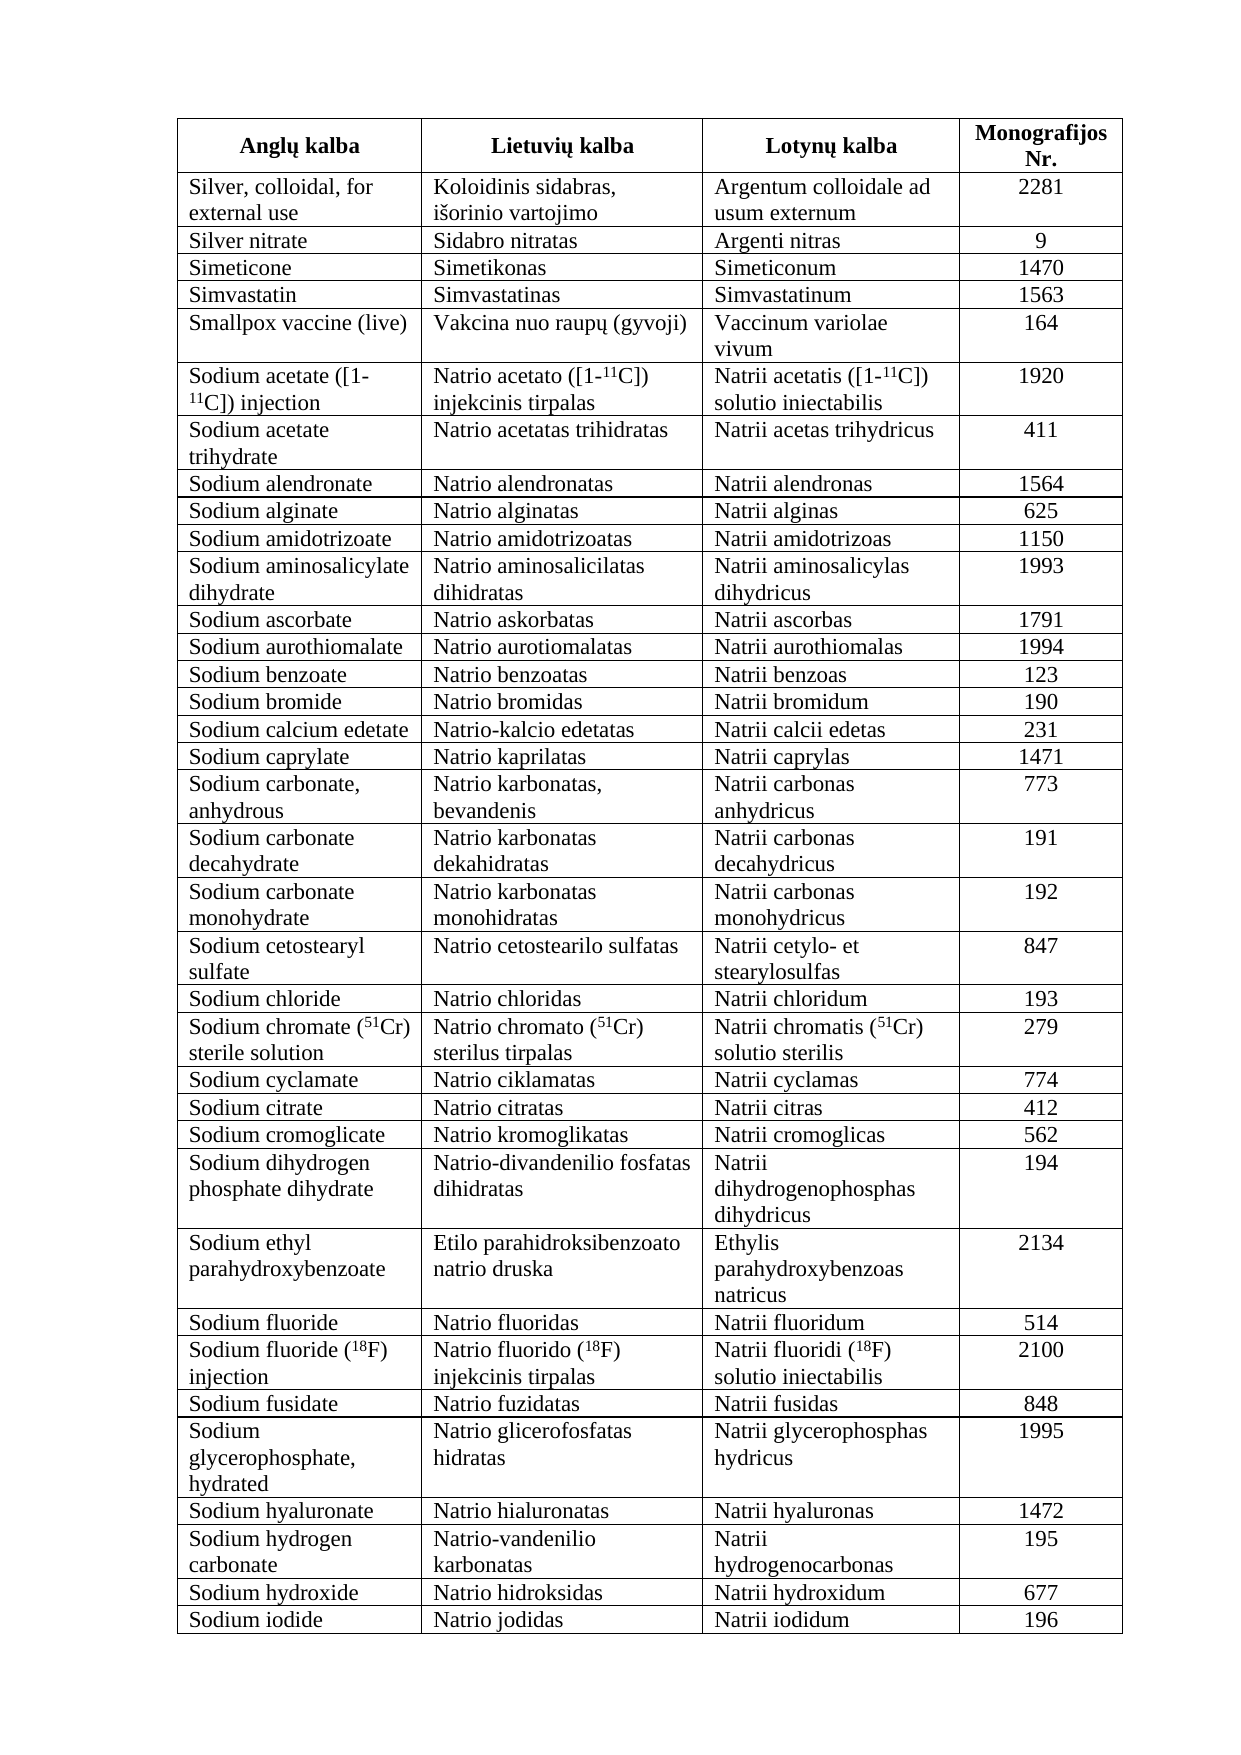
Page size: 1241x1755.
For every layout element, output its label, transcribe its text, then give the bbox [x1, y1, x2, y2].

table_cell Natrii acetatis ([1-11C]) solutio iniectabilis [703, 363, 959, 415]
table_cell Sodium aurothiomalate [178, 634, 421, 660]
table_cell Simvastatinas [422, 281, 702, 308]
table_cell Natrii caprylas [703, 743, 959, 769]
table_cell 191 [960, 824, 1122, 877]
table_cell Natrii glycerophosphas hydricus [703, 1418, 959, 1497]
table_cell 231 [960, 716, 1122, 742]
table_cell Natrii chloridum [703, 985, 959, 1012]
table_cell Natrii hydroxidum [703, 1579, 959, 1605]
table_cell 194 [960, 1149, 1122, 1228]
table_cell 2134 [960, 1229, 1122, 1308]
table_cell Sodium calcium edetate [178, 716, 421, 742]
table_cell Sodium dihydrogen phosphate dihydrate [178, 1149, 421, 1228]
table_cell Simeticonum [703, 254, 959, 280]
table_cell Silver, colloidal, for external use [178, 173, 421, 226]
table_cell Koloidinis sidabras, išorinio vartojimo [422, 173, 702, 226]
table_cell Sodium alendronate [178, 470, 421, 496]
table_cell Natrio hialuronatas [422, 1498, 702, 1524]
table_cell 1470 [960, 254, 1122, 280]
table_cell Sodium bromide [178, 688, 421, 714]
table_cell Sodium citrate [178, 1094, 421, 1120]
table_cell Natrio kaprilatas [422, 743, 702, 769]
table_cell 848 [960, 1390, 1122, 1416]
table_cell 190 [960, 688, 1122, 714]
table_cell Sodium benzoate [178, 661, 421, 687]
table_cell 1472 [960, 1498, 1122, 1524]
table_cell Natrii cetylo- et stearylosulfas [703, 932, 959, 984]
table_cell 193 [960, 985, 1122, 1012]
table_cell Sodium fluoride (18F) injection [178, 1336, 421, 1389]
table_cell Natrio glicerofosfatas hidratas [422, 1418, 702, 1497]
table_cell Natrio hidroksidas [422, 1579, 702, 1605]
table_cell 2100 [960, 1336, 1122, 1389]
table_cell Sodium chloride [178, 985, 421, 1012]
table_cell 562 [960, 1121, 1122, 1148]
table_cell Etilo parahidroksibenzoato natrio druska [422, 1229, 702, 1308]
table_cell 1791 [960, 606, 1122, 632]
table_cell Sodium hydroxide [178, 1579, 421, 1605]
table_cell 677 [960, 1579, 1122, 1605]
table_cell Simvastatinum [703, 281, 959, 308]
table_cell Natrio aminosalicilatas dihidratas [422, 552, 702, 605]
table_cell 279 [960, 1013, 1122, 1066]
table_cell Natrii carbonas monohydricus [703, 878, 959, 931]
table_cell Sodium fusidate [178, 1390, 421, 1416]
table_header Lietuvių kalba [422, 119, 702, 172]
table_cell 1993 [960, 552, 1122, 605]
table_cell Natrii aminosalicylas dihydricus [703, 552, 959, 605]
table_cell Sodium cyclamate [178, 1067, 421, 1093]
table_cell Argentum colloidale ad usum externum [703, 173, 959, 226]
table_cell Natrii chromatis (51Cr) solutio sterilis [703, 1013, 959, 1066]
table_cell Natrio chromato (51Cr) sterilus tirpalas [422, 1013, 702, 1066]
table_cell Sodium cromoglicate [178, 1121, 421, 1148]
table_cell Sodium carbonate, anhydrous [178, 770, 421, 823]
table_cell 1563 [960, 281, 1122, 308]
table_cell Natrio alendronatas [422, 470, 702, 496]
table_cell Sodium alginate [178, 498, 421, 524]
table_cell Natrii hydrogenocarbonas [703, 1525, 959, 1578]
table_cell Natrii citras [703, 1094, 959, 1120]
table_cell 774 [960, 1067, 1122, 1093]
table_cell Natrii bromidum [703, 688, 959, 714]
table_cell Natrio bromidas [422, 688, 702, 714]
table_cell Sodium carbonate monohydrate [178, 878, 421, 931]
table_cell 1994 [960, 634, 1122, 660]
table_cell Natrii alendronas [703, 470, 959, 496]
table_cell 2281 [960, 173, 1122, 226]
table_cell Natrio-kalcio edetatas [422, 716, 702, 742]
table_cell Natrio aurotiomalatas [422, 634, 702, 660]
table_cell Natrii fluoridi (18F) solutio iniectabilis [703, 1336, 959, 1389]
table_cell Sodium carbonate decahydrate [178, 824, 421, 877]
table_cell Sodium iodide [178, 1606, 421, 1632]
table_cell Natrii cyclamas [703, 1067, 959, 1093]
table_cell Smallpox vaccine (live) [178, 309, 421, 362]
table_cell Natrii dihydrogenophosphas dihydricus [703, 1149, 959, 1228]
table_cell Natrii amidotrizoas [703, 525, 959, 551]
table_cell Sodium cetostearyl sulfate [178, 932, 421, 984]
table_cell Sodium hydrogen carbonate [178, 1525, 421, 1578]
table_header Anglų kalba [178, 119, 421, 172]
table_cell Sodium fluoride [178, 1309, 421, 1335]
table_cell Natrii calcii edetas [703, 716, 959, 742]
table_cell 412 [960, 1094, 1122, 1120]
table_cell Natrio ciklamatas [422, 1067, 702, 1093]
table_cell 192 [960, 878, 1122, 931]
table_cell 195 [960, 1525, 1122, 1578]
table_cell Ethylis parahydroxybenzoas natricus [703, 1229, 959, 1308]
table_cell Natrio-vandenilio karbonatas [422, 1525, 702, 1578]
table_cell Natrio acetato ([1-11C]) injekcinis tirpalas [422, 363, 702, 415]
table_cell Natrii ascorbas [703, 606, 959, 632]
table_cell 1564 [960, 470, 1122, 496]
table_cell Sodium acetate trihydrate [178, 416, 421, 469]
table_cell 1150 [960, 525, 1122, 551]
table_cell Sodium acetate ([1-11C]) injection [178, 363, 421, 415]
table_cell Natrio-divandenilio fosfatas dihidratas [422, 1149, 702, 1228]
table_cell Natrii hyaluronas [703, 1498, 959, 1524]
table_cell Silver nitrate [178, 227, 421, 253]
table_cell Natrio karbonatas monohidratas [422, 878, 702, 931]
table_cell 847 [960, 932, 1122, 984]
table_cell Natrio benzoatas [422, 661, 702, 687]
table_cell Natrio fluoridas [422, 1309, 702, 1335]
table_cell Natrii benzoas [703, 661, 959, 687]
table_cell Natrii aurothiomalas [703, 634, 959, 660]
table_cell 514 [960, 1309, 1122, 1335]
table_cell Sodium caprylate [178, 743, 421, 769]
table_cell Natrii carbonas anhydricus [703, 770, 959, 823]
table_cell Sodium amidotrizoate [178, 525, 421, 551]
table_cell Sidabro nitratas [422, 227, 702, 253]
table_cell Natrii iodidum [703, 1606, 959, 1632]
table_cell Natrii carbonas decahydricus [703, 824, 959, 877]
table_cell 196 [960, 1606, 1122, 1632]
table_cell 411 [960, 416, 1122, 469]
table_cell 625 [960, 498, 1122, 524]
table_cell Sodium hyaluronate [178, 1498, 421, 1524]
table_cell Vaccinum variolae vivum [703, 309, 959, 362]
table_cell Natrio askorbatas [422, 606, 702, 632]
table_cell Sodium ascorbate [178, 606, 421, 632]
table_cell Natrio fuzidatas [422, 1390, 702, 1416]
table_cell Argenti nitras [703, 227, 959, 253]
table_cell Simvastatin [178, 281, 421, 308]
table_cell Natrio amidotrizoatas [422, 525, 702, 551]
table_header Lotynų kalba [703, 119, 959, 172]
table_cell 164 [960, 309, 1122, 362]
table_cell Natrio kromoglikatas [422, 1121, 702, 1148]
table_cell 1995 [960, 1418, 1122, 1497]
table_cell Natrio chloridas [422, 985, 702, 1012]
table_cell Natrii cromoglicas [703, 1121, 959, 1148]
table_cell Natrio fluorido (18F) injekcinis tirpalas [422, 1336, 702, 1389]
table_cell 9 [960, 227, 1122, 253]
table_cell 1471 [960, 743, 1122, 769]
table_header Monografijos Nr. [960, 119, 1122, 172]
table_cell 123 [960, 661, 1122, 687]
table_cell Sodium chromate (51Cr) sterile solution [178, 1013, 421, 1066]
table_cell Sodium aminosalicylate dihydrate [178, 552, 421, 605]
table_cell Simeticone [178, 254, 421, 280]
table_cell Natrio cetostearilo sulfatas [422, 932, 702, 984]
table_cell Natrio karbonatas dekahidratas [422, 824, 702, 877]
table_cell Natrii acetas trihydricus [703, 416, 959, 469]
table_cell Natrio karbonatas, bevandenis [422, 770, 702, 823]
table_cell 1920 [960, 363, 1122, 415]
table_cell Natrii alginas [703, 498, 959, 524]
table_cell Natrio jodidas [422, 1606, 702, 1632]
table_cell 773 [960, 770, 1122, 823]
table_cell Vakcina nuo raupų (gyvoji) [422, 309, 702, 362]
table_cell Sodium ethyl parahydroxybenzoate [178, 1229, 421, 1308]
table_cell Sodium glycerophosphate, hydrated [178, 1418, 421, 1497]
table_cell Natrii fluoridum [703, 1309, 959, 1335]
table_cell Natrio citratas [422, 1094, 702, 1120]
table_cell Natrio alginatas [422, 498, 702, 524]
table_cell Natrio acetatas trihidratas [422, 416, 702, 469]
table_cell Natrii fusidas [703, 1390, 959, 1416]
table_cell Simetikonas [422, 254, 702, 280]
